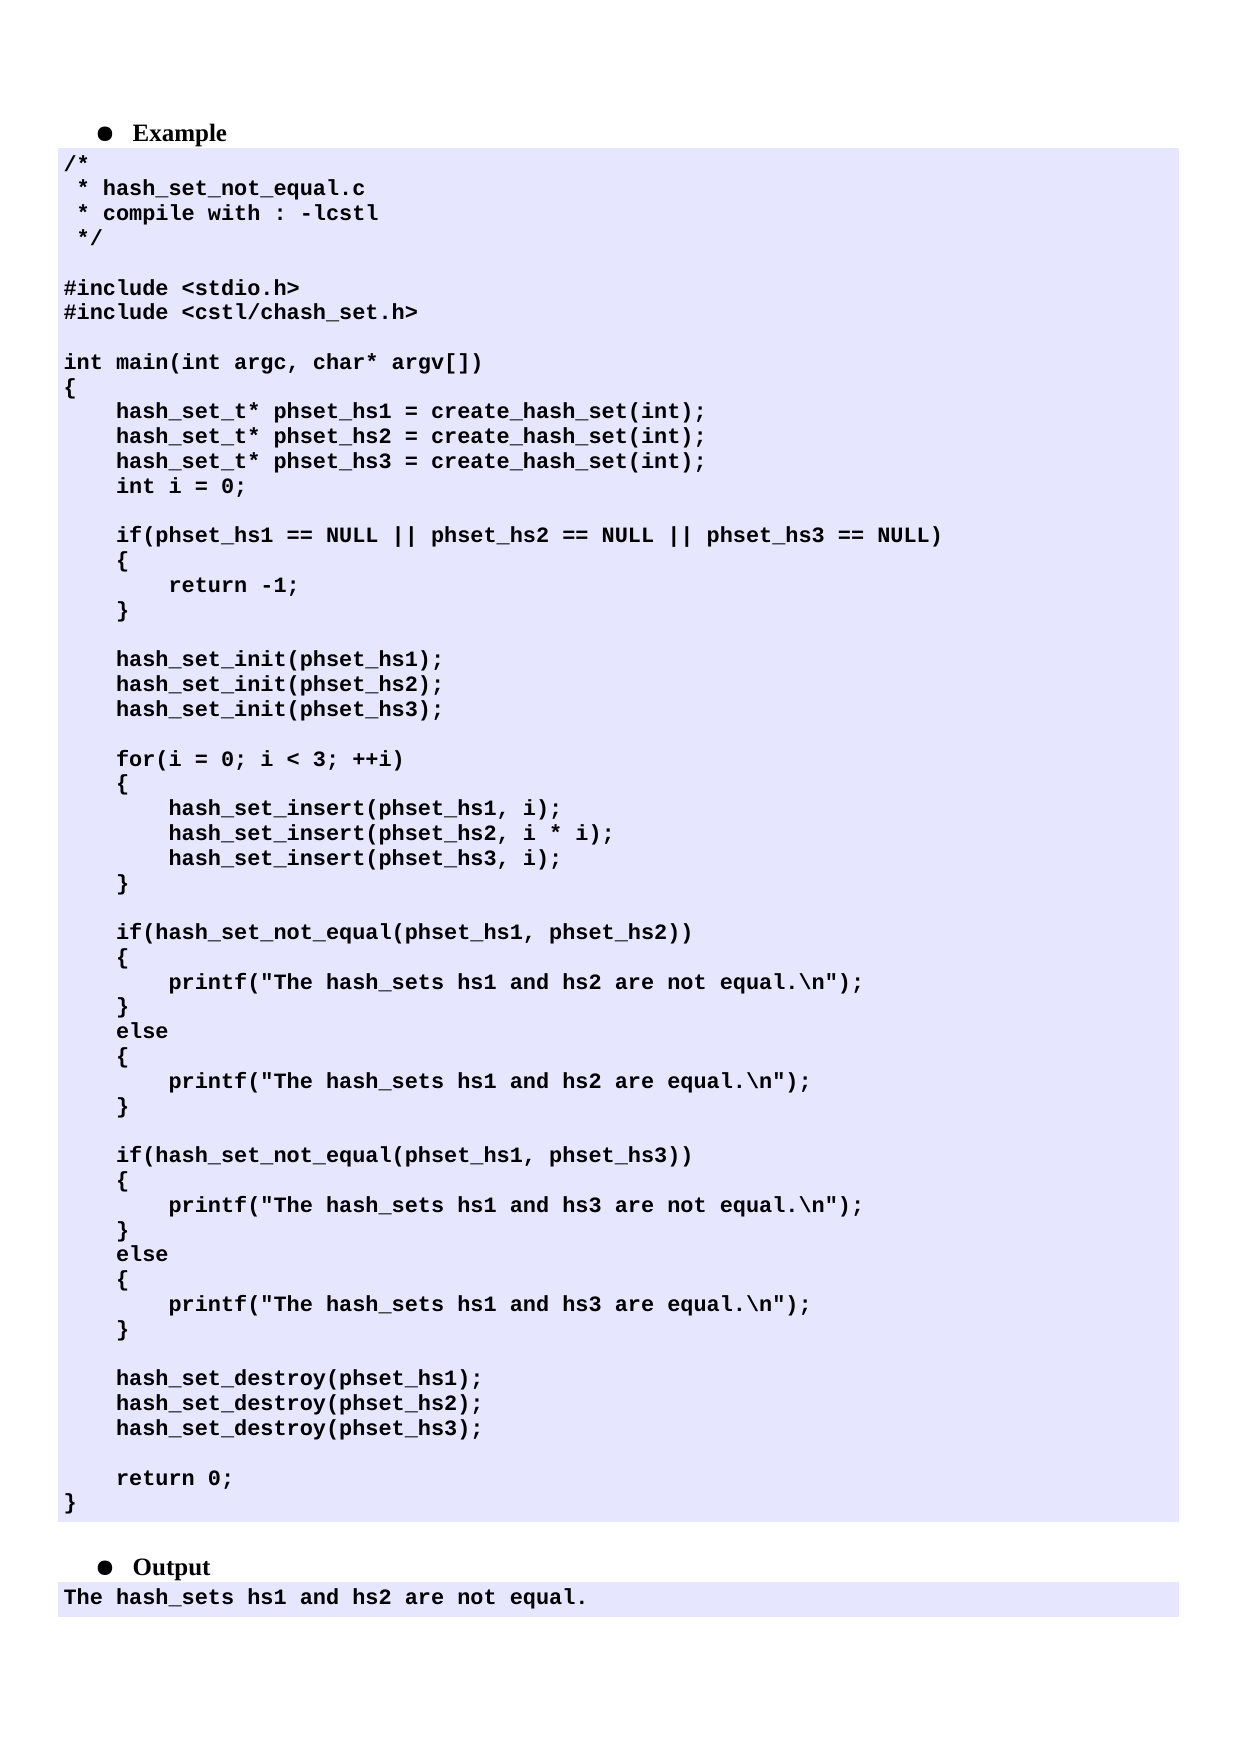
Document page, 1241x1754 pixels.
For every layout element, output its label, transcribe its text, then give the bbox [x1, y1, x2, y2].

list Output [95, 1552, 1179, 1581]
table_header /* * hash_set_not_equal.c * compile with : -lcstl */ #include <stdio.h> #include <cstl/chash_set.h> int main(int argc, char* argv[]) { hash_set_t* phset_hs1 = create_hash_set(int); hash_set_t* phset_hs2 = create_hash_set(int); hash_set_t* phset_hs3 = create_hash_set(int); int i = 0; if(phset_hs1 == NULL || phset_hs2 == NULL || phset_hs3 == NULL) { return -1; } hash_set_init(phset_hs1); hash_set_init(phset_hs2); hash_set_init(phset_hs3); for(i = 0; i < 3; ++i) { hash_set_insert(phset_hs1, i); hash_set_insert(phset_hs2, i * i); hash_set_insert(phset_hs3, i); } if(hash_set_not_equal(phset_hs1, phset_hs2)) { printf("The hash_sets hs1 and hs2 are not equal.\n"); } else { printf("The hash_sets hs1 and hs2 are equal.\n"); } if(hash_set_not_equal(phset_hs1, phset_hs3)) { printf("The hash_sets hs1 and hs3 are not equal.\n"); } else { printf("The hash_sets hs1 and hs3 are equal.\n"); } hash_set_destroy(phset_hs1); hash_set_destroy(phset_hs2); hash_set_destroy(phset_hs3); return 0; } [58, 148, 1179, 1522]
table_header The hash_sets hs1 and hs2 are not equal. [58, 1582, 1179, 1617]
list Example [95, 118, 1179, 147]
